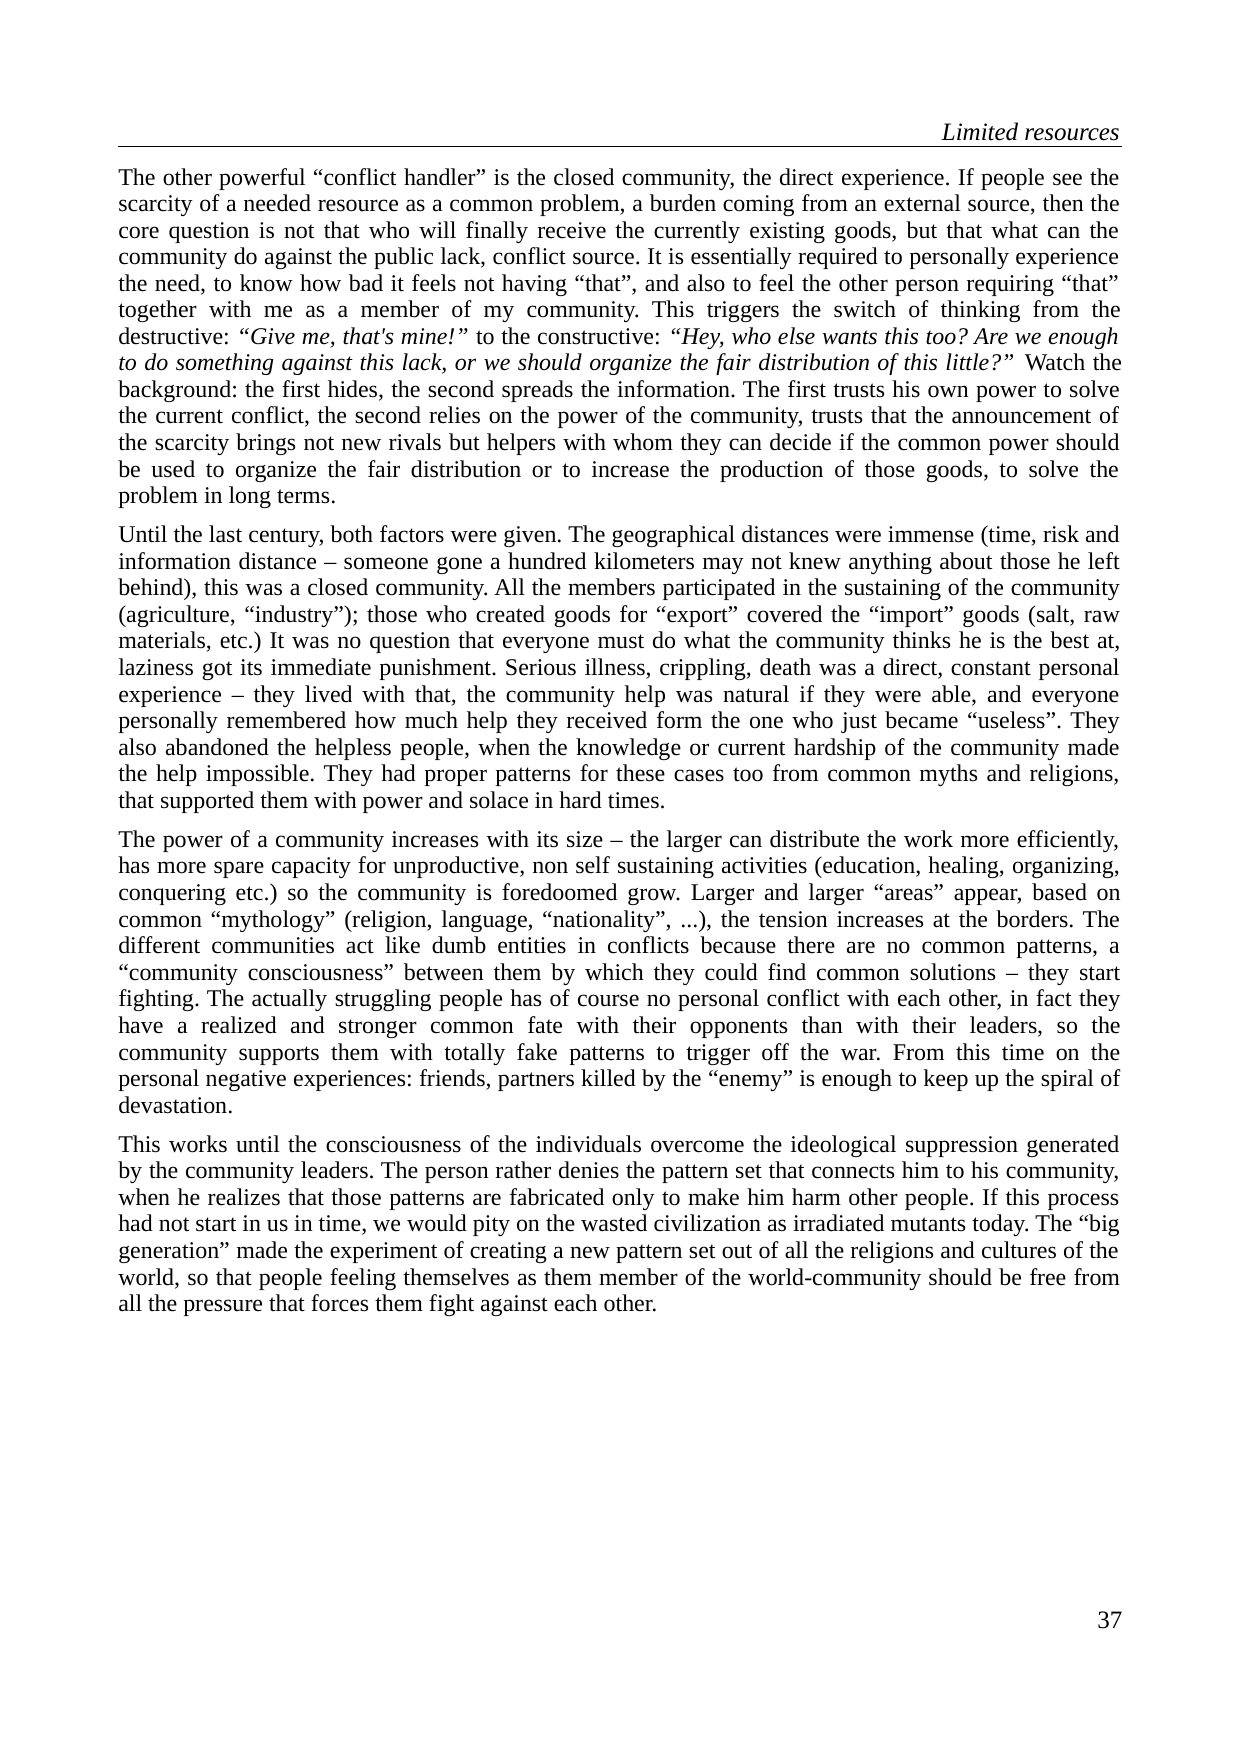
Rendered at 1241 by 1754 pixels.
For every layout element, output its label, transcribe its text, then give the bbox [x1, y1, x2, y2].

text This works until the consciousness of the individuals overcome the ideological suppression generated by the community leaders. The person rather denies the pattern set that connects him to his community, when he realizes that those patterns are fabricated only to make him harm other people. If this process had not start in us in time, we would pity on the wasted civilization as irradiated mutants today. The “big generation” made the experiment of creating a new pattern set out of all the religions and cultures of the world, so that people feeling themselves as them member of the world-community should be free from all the pressure that forces them fight against each other. [118, 1131, 1122, 1317]
text Until the last century, both factors were given. The geographical distances were immense (time, risk and information distance – someone gone a hundred kilometers may not knew anything about those he left behind), this was a closed community. All the members participated in the sustaining of the community (agriculture, “industry”); those who created goods for “export” covered the “import” goods (salt, raw materials, etc.) It was no question that everyone must do what the community thinks he is the best at, laziness got its immediate punishment. Serious illness, crippling, death was a direct, constant personal experience – they lived with that, the community help was natural if they were able, and everyone personally remembered how much help they received form the one who just became “useless”. They also abandoned the helpless people, when the knowledge or current hardship of the community made the help impossible. They had proper patterns for these cases too from common myths and religions, that supported them with power and solace in hard times. [118, 521, 1122, 814]
text The other powerful “conflict handler” is the closed community, the direct experience. If people see the scarcity of a needed resource as a common problem, a burden coming from an external source, then the core question is not that who will finally receive the currently existing goods, but that what can the community do against the public lack, conflict source. It is essentially required to personally experience the need, to know how bad it feels not having “that”, and also to feel the other person requiring “that” together with me as a member of my community. This triggers the switch of thinking from the destructive: “Give me, that's mine!” to the constructive: “Hey, who else wants this too? Are we enough to do something against this lack, or we should organize the fair distribution of this little?” Watch the background: the first hides, the second spreads the information. The first trusts his own power to solve the current conflict, the second relies on the power of the community, trusts that the announcement of the scarcity brings not new rivals but helpers with whom they can decide if the common power should be used to organize the fair distribution or to increase the production of those goods, to solve the problem in long terms. [118, 164, 1122, 509]
text The power of a community increases with its size – the larger can distribute the work more efficiently, has more spare capacity for unproductive, non self sustaining activities (education, healing, organizing, conquering etc.) so the community is foredoomed grow. Larger and larger “areas” appear, based on common “mythology” (religion, language, “nationality”, ...), the tension increases at the borders. The different communities act like dumb entities in conflicts because there are no common patterns, a “community consciousness” between them by which they could find common solutions – they start fighting. The actually struggling people has of course no personal conflict with each other, in fact they have a realized and stronger common fate with their opponents than with their leaders, so the community supports them with totally fake patterns to trigger off the war. From this time on the personal negative experiences: friends, partners killed by the “enemy” is enough to keep up the spiral of devastation. [118, 826, 1122, 1118]
